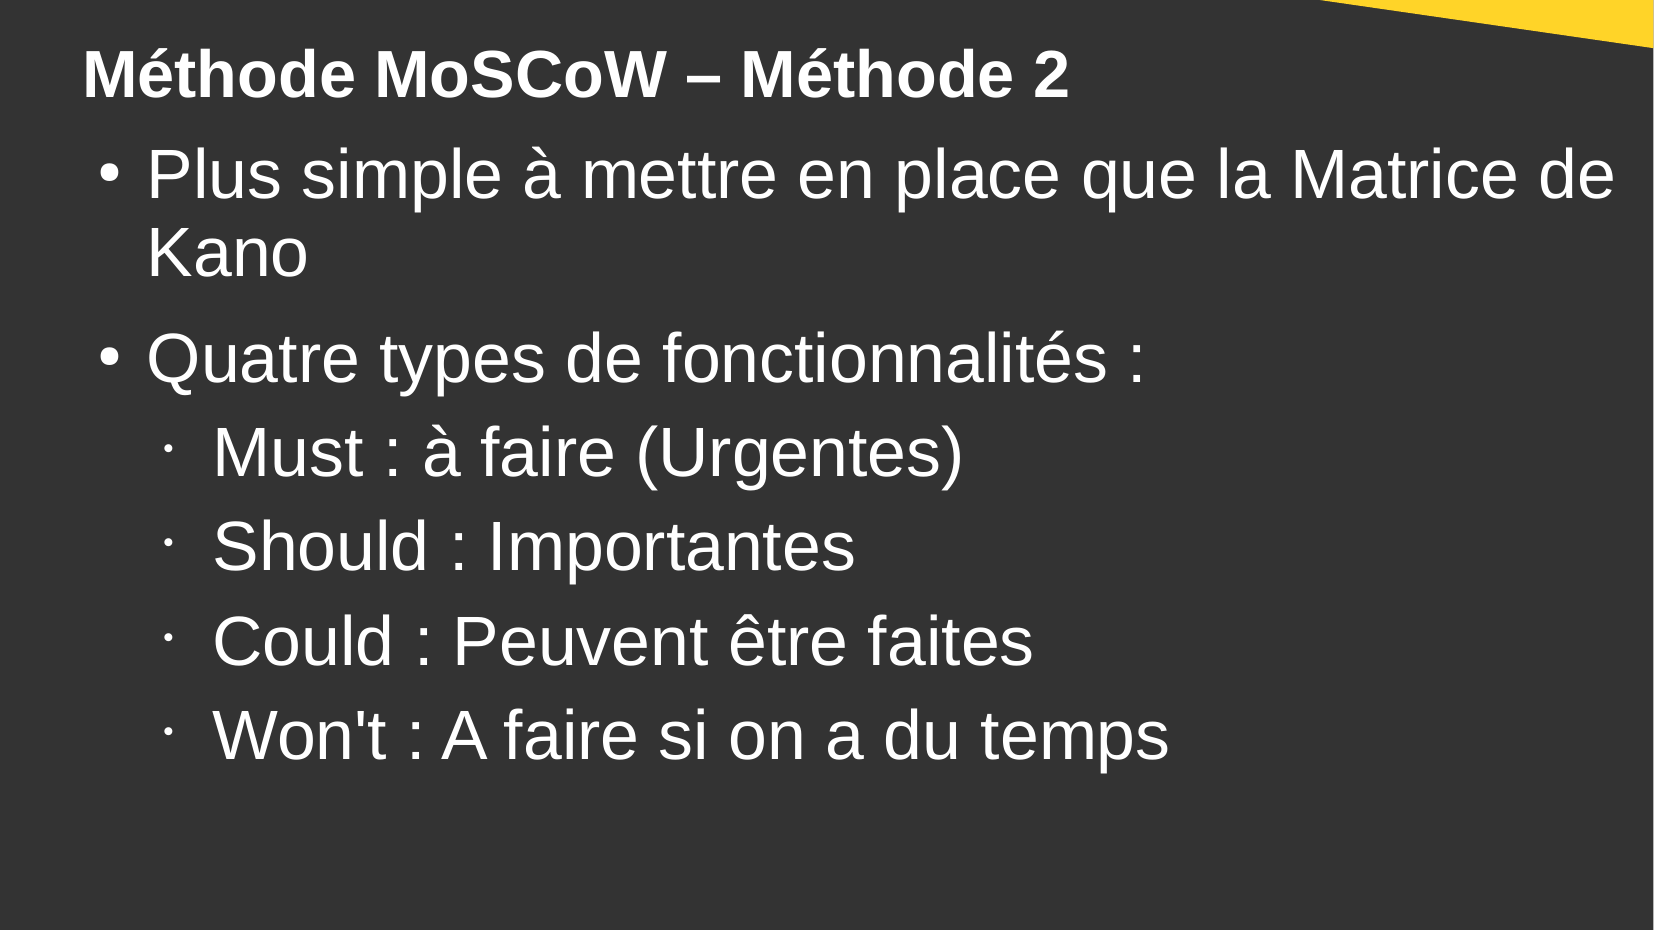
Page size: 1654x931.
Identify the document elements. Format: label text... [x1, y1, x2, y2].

text_box [1319, 0, 1654, 49]
title Méthode MoSCoW – Méthode 2 [82, 37, 1571, 122]
list Plus simple à mettre en place que la Matrice de Kano Quatre types de fonctionnalités : Must : à faire (Urgentes) Should : Importantes Could : Peuvent être faites Won't : A faire si on a du temps [80, 135, 1620, 777]
